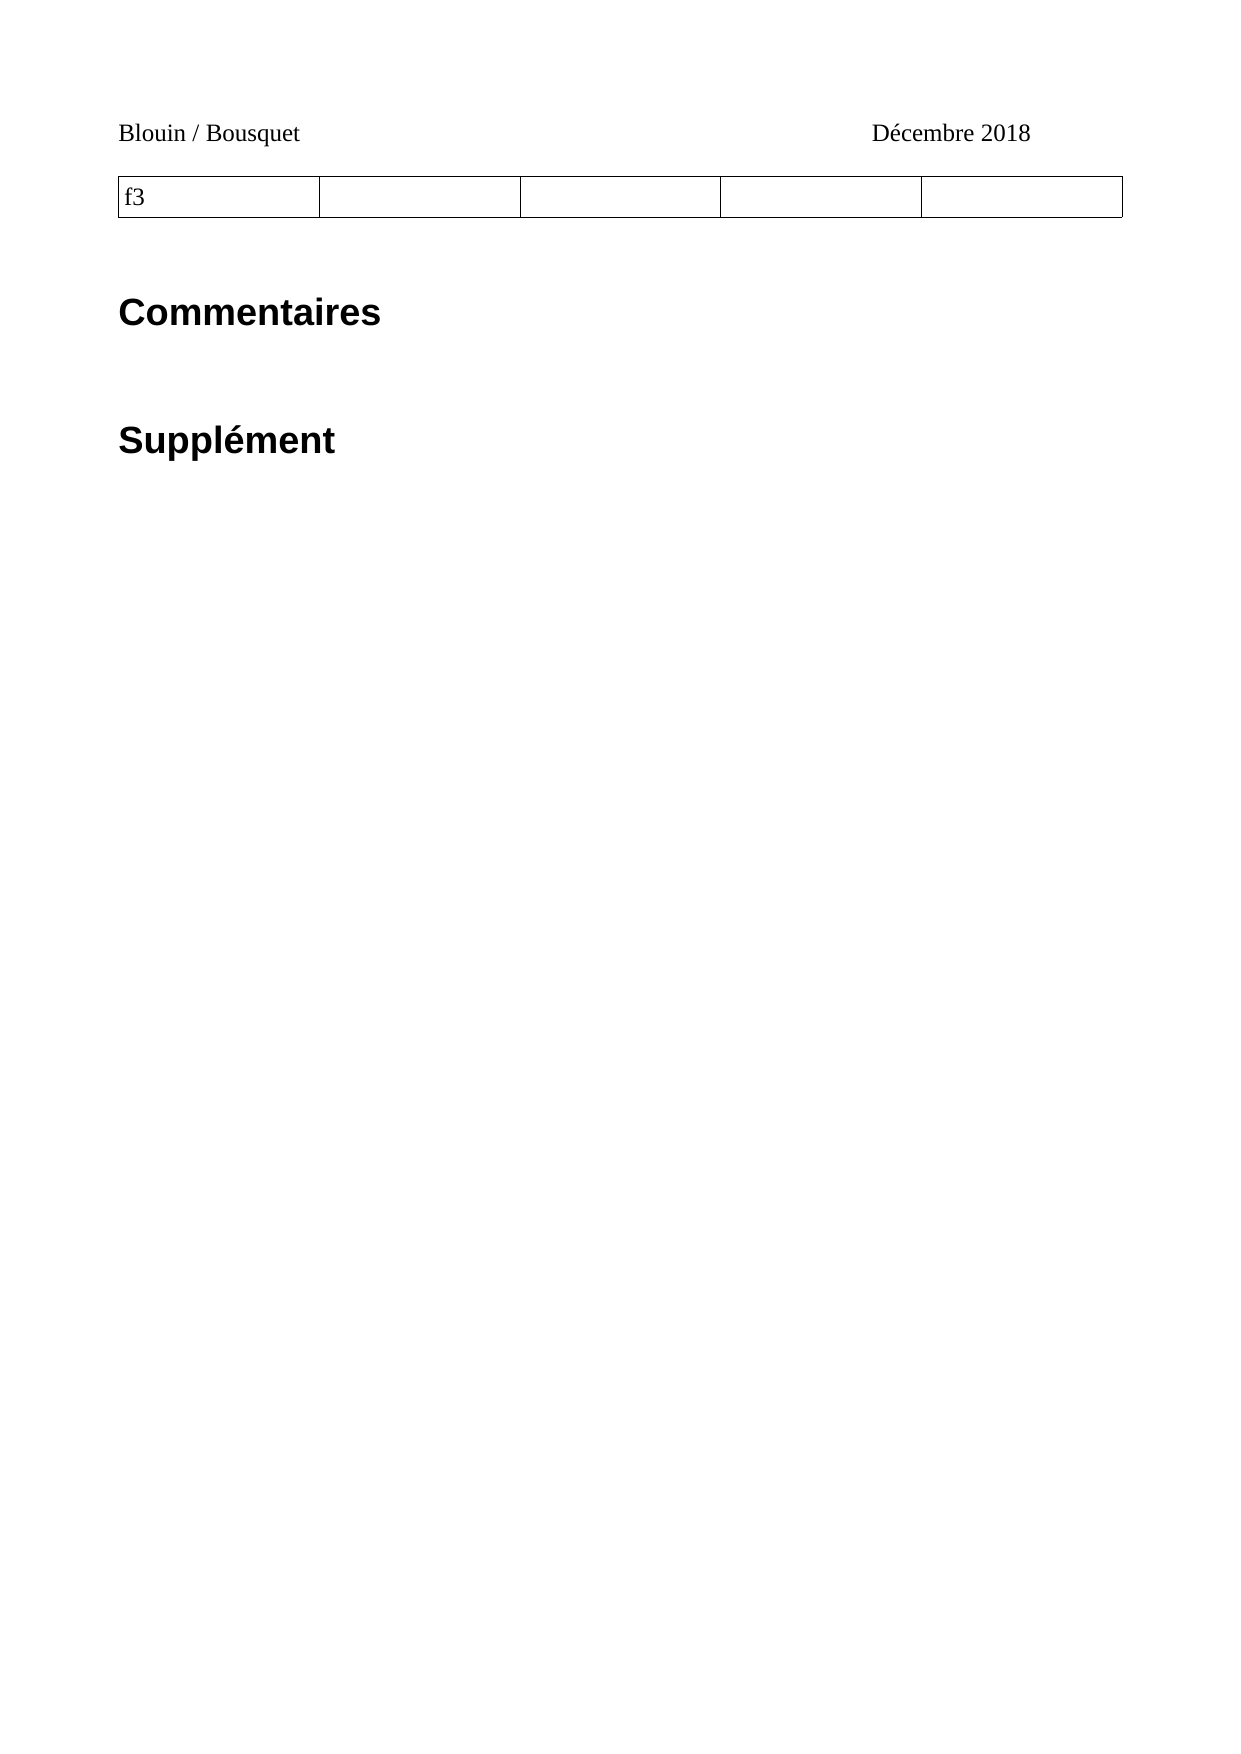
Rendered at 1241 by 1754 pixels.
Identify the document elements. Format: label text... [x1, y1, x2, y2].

table_cell [320, 177, 520, 217]
table_cell [721, 177, 921, 217]
subtitle Commentaires [118, 289, 1122, 333]
table_cell [521, 177, 720, 217]
subtitle Supplément [118, 418, 1122, 462]
table_cell [922, 177, 1122, 217]
table_cell f3 [119, 177, 319, 217]
